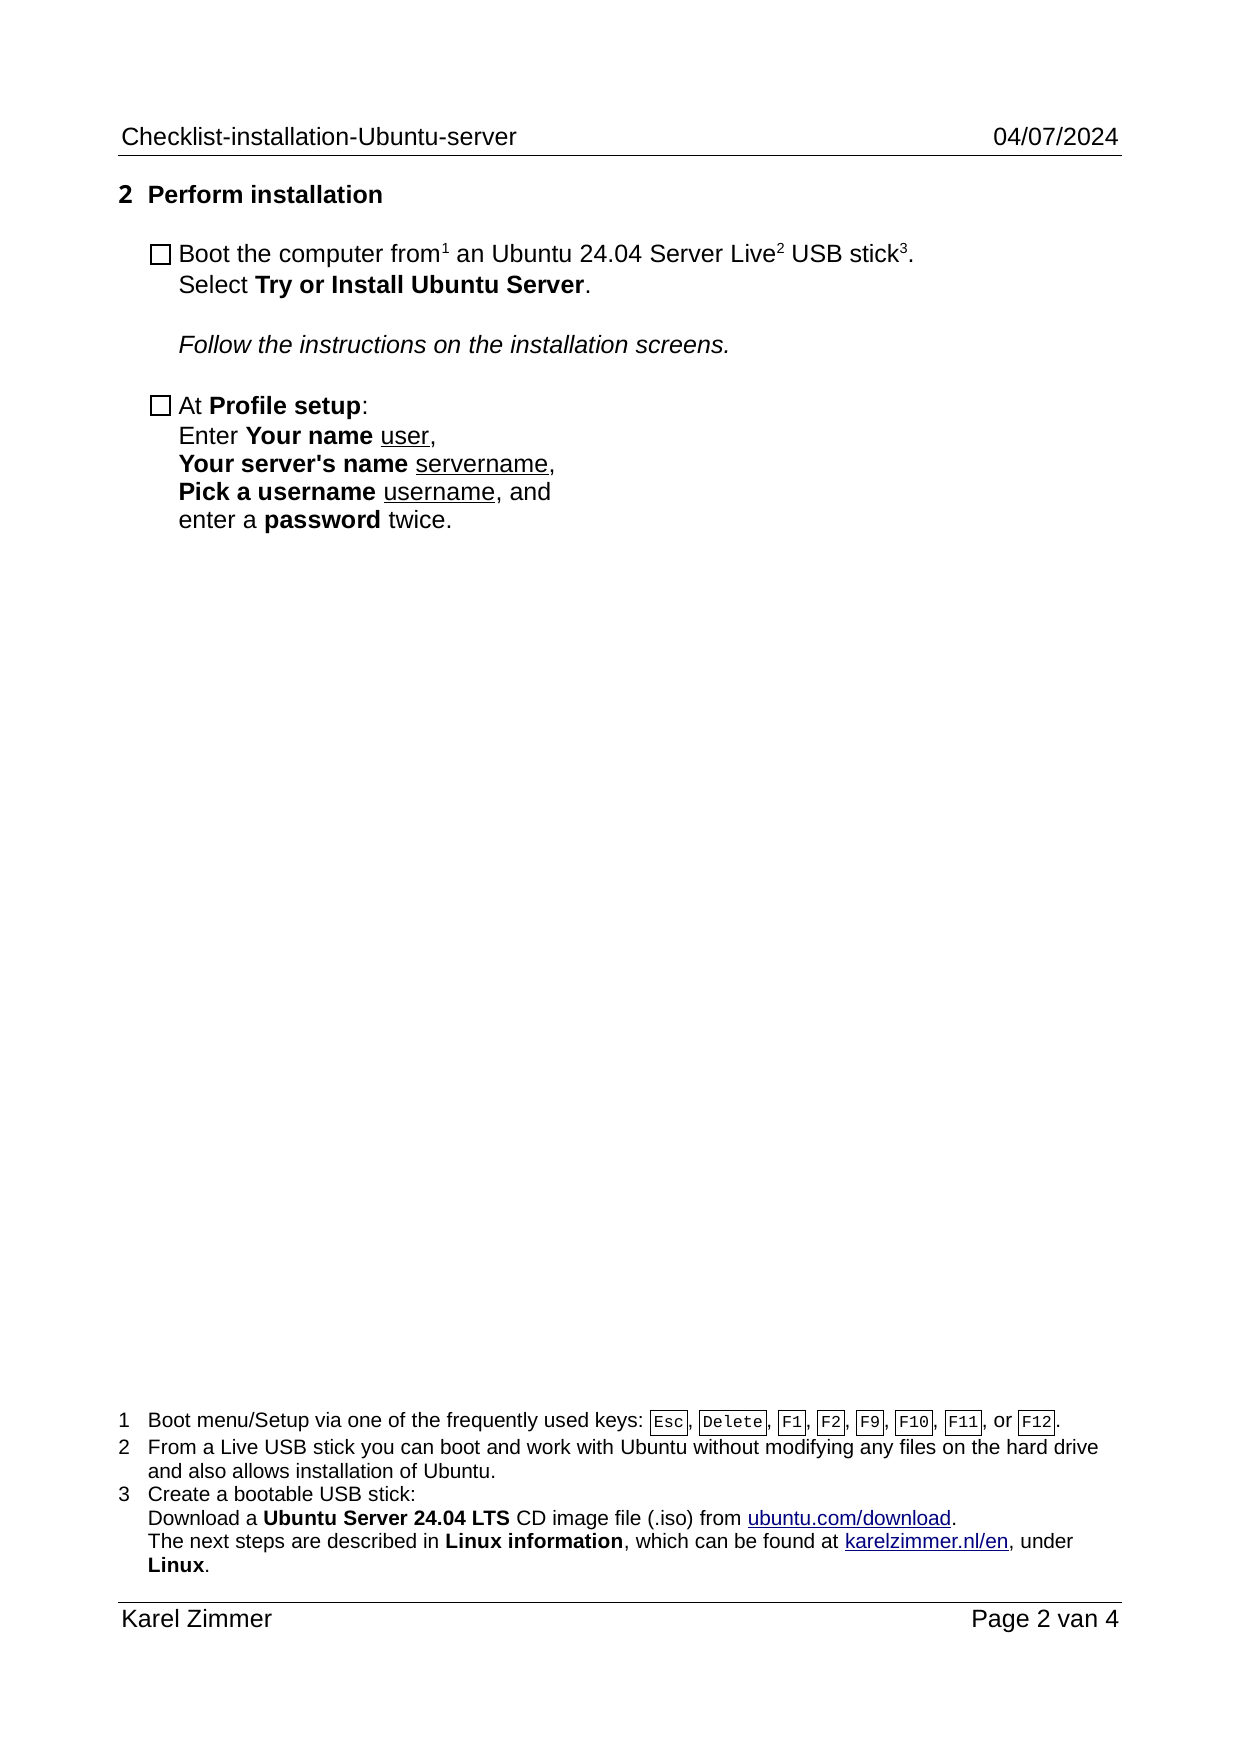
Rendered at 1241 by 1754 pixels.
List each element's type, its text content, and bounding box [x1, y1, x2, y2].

table_cell [142, 269, 177, 300]
table_header [142, 239, 177, 269]
table_cell Follow the instructions on the installation screens. [177, 330, 1122, 360]
table_cell [118, 360, 142, 391]
table_cell [177, 300, 1122, 330]
table_cell [118, 269, 142, 300]
table_cell [142, 360, 177, 391]
table_cell [142, 421, 177, 535]
table_cell [142, 300, 177, 330]
table_header [118, 239, 142, 269]
list Perform installation [118, 177, 1122, 211]
table_cell [118, 330, 142, 360]
table_cell [142, 391, 177, 421]
table_cell [142, 330, 177, 360]
table_cell At Profile setup: [177, 391, 1122, 421]
table_cell [118, 300, 142, 330]
table_cell Select Try or Install Ubuntu Server. [177, 269, 1122, 300]
table_cell [177, 360, 1122, 391]
table_header Boot the computer from an Ubuntu 24.04 Server Live USB stick. [177, 239, 1122, 269]
table_cell [118, 391, 142, 421]
table_cell [118, 421, 142, 535]
table_cell Enter Your name user, Your server's name servername, Pick a username username, and enter a password twice. [177, 421, 1122, 535]
